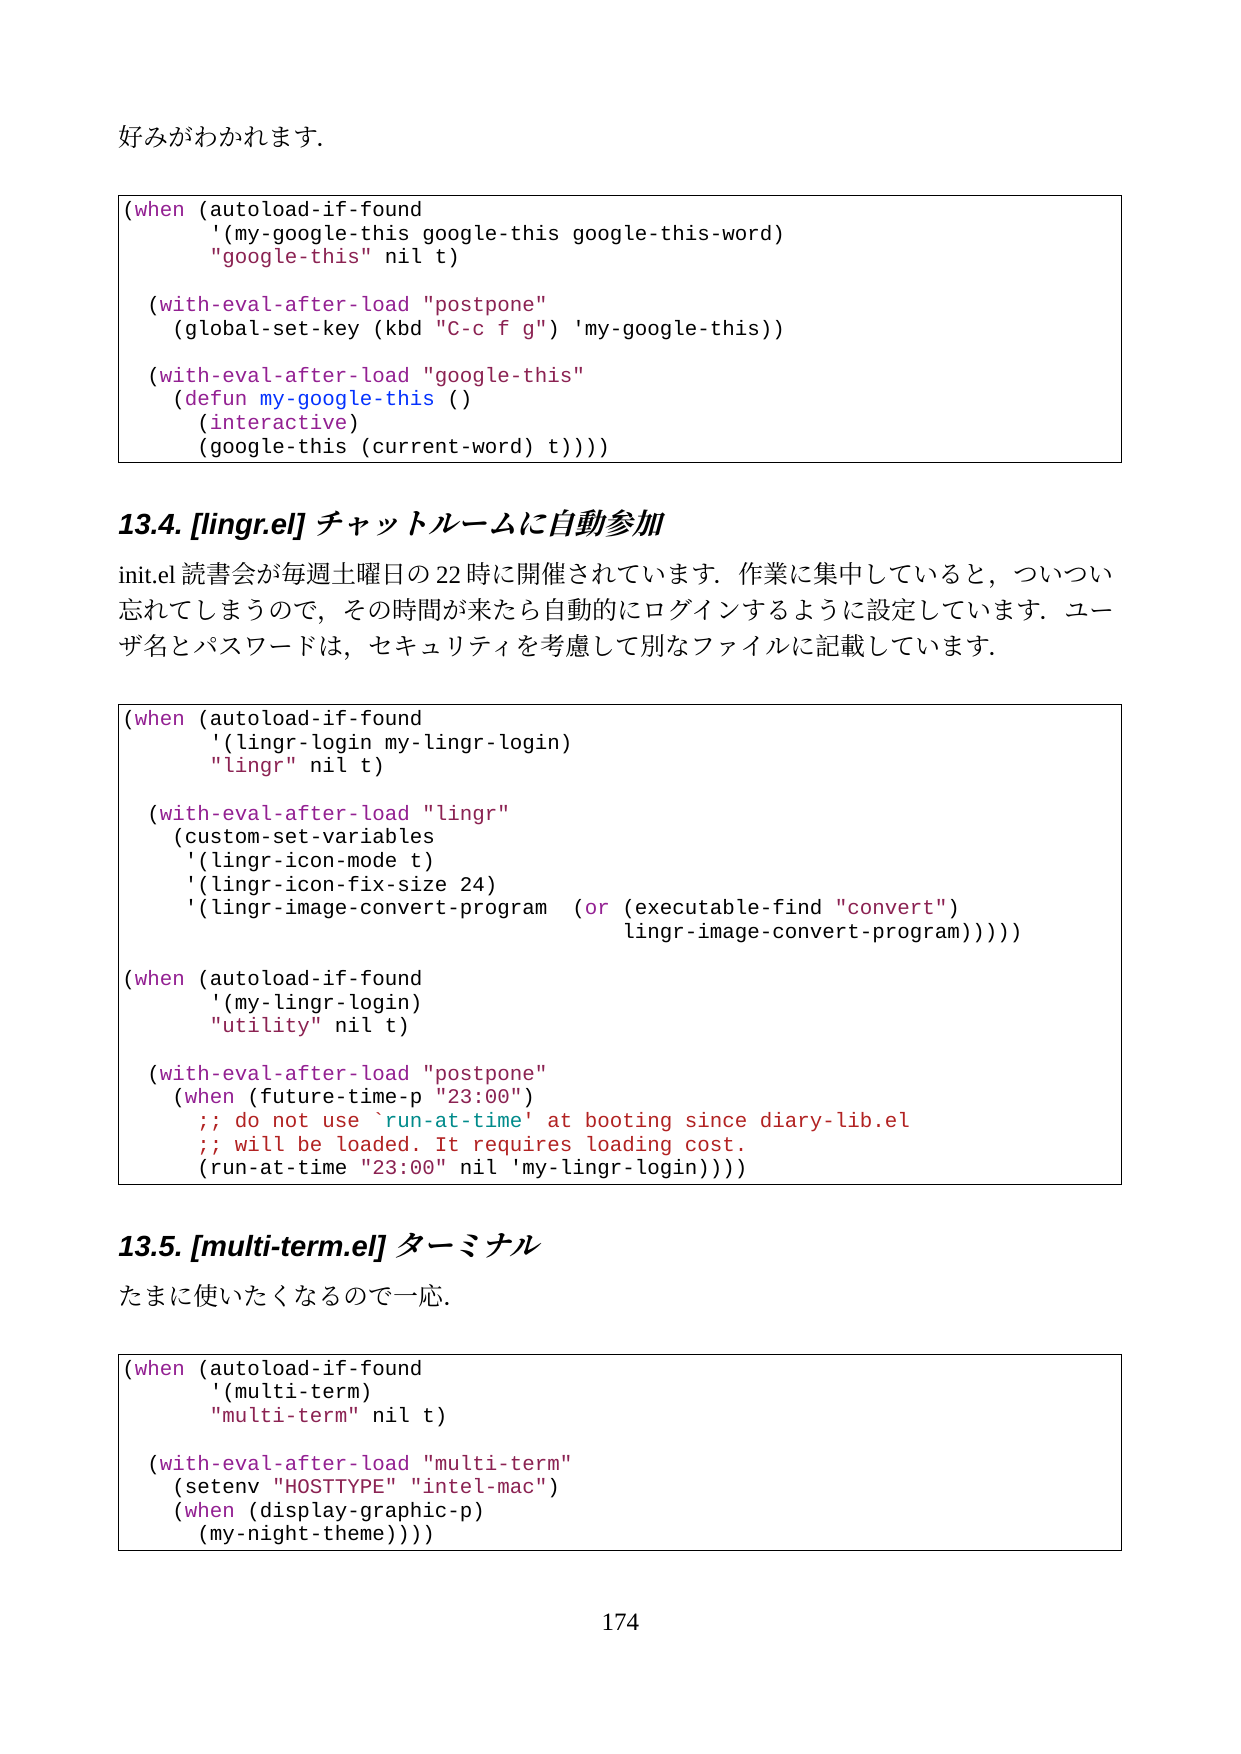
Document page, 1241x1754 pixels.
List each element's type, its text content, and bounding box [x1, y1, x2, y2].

text (google-this (current-word) t)))) [119, 432, 1121, 462]
subtitle [multi-term.el] ターミナル [118, 1222, 1122, 1264]
text 好みがわかれます． [118, 118, 1122, 183]
text (custom-set-variables [119, 822, 1121, 846]
text (with-eval-after-load "lingr" [119, 799, 1121, 822]
text (when (autoload-if-found [119, 964, 1121, 988]
text '(lingr-icon-mode t) [119, 846, 1121, 870]
text "multi-term" nil t) [119, 1401, 1121, 1425]
text (with-eval-after-load "postpone" [119, 290, 1121, 313]
text init.el読書会が毎週土曜日の22時に開催されています．作業に集中していると，ついつい忘れてしまうので，その時間が来たら自動的にログインするように設定しています．ユーザ名とパスワードは，セキュリティを考慮して別なファイルに記載しています． [118, 555, 1122, 692]
text (when (autoload-if-found [119, 705, 1121, 728]
text (when (autoload-if-found [119, 196, 1121, 219]
text (when (autoload-if-found [119, 1355, 1121, 1378]
subtitle [lingr.el] チャットルームに自動参加 [118, 501, 1122, 543]
text '(lingr-login my-lingr-login) [119, 728, 1121, 751]
text '(lingr-icon-fix-size 24) [119, 870, 1121, 893]
text (with-eval-after-load "postpone" [119, 1059, 1121, 1082]
text lingr-image-convert-program))))) [119, 917, 1121, 941]
text (with-eval-after-load "multi-term" [119, 1448, 1121, 1472]
text (interactive) [119, 408, 1121, 432]
text '(multi-term) [119, 1378, 1121, 1401]
text たまに使いたくなるので一応． [118, 1277, 1122, 1341]
text '(my-lingr-login) [119, 988, 1121, 1012]
text (when (future-time-p "23:00") [119, 1082, 1121, 1106]
text (with-eval-after-load "google-this" [119, 361, 1121, 384]
text '(my-google-this google-this google-this-word) [119, 219, 1121, 243]
text (when (display-graphic-p) [119, 1496, 1121, 1519]
text (defun my-google-this () [119, 384, 1121, 408]
text "google-this" nil t) [119, 243, 1121, 266]
text (run-at-time "23:00" nil 'my-lingr-login)))) [119, 1153, 1121, 1184]
text ;; will be loaded. It requires loading cost. [119, 1130, 1121, 1153]
text '(lingr-image-convert-program (or (executable-find "convert") [119, 893, 1121, 917]
text "lingr" nil t) [119, 751, 1121, 775]
text (setenv "HOSTTYPE" "intel-mac") [119, 1472, 1121, 1496]
text "utility" nil t) [119, 1012, 1121, 1035]
text (my-night-theme)))) [119, 1519, 1121, 1550]
text (global-set-key (kbd "C-c f g") 'my-google-this)) [119, 313, 1121, 337]
text ;; do not use `run-at-time' at booting since diary-lib.el [119, 1106, 1121, 1130]
